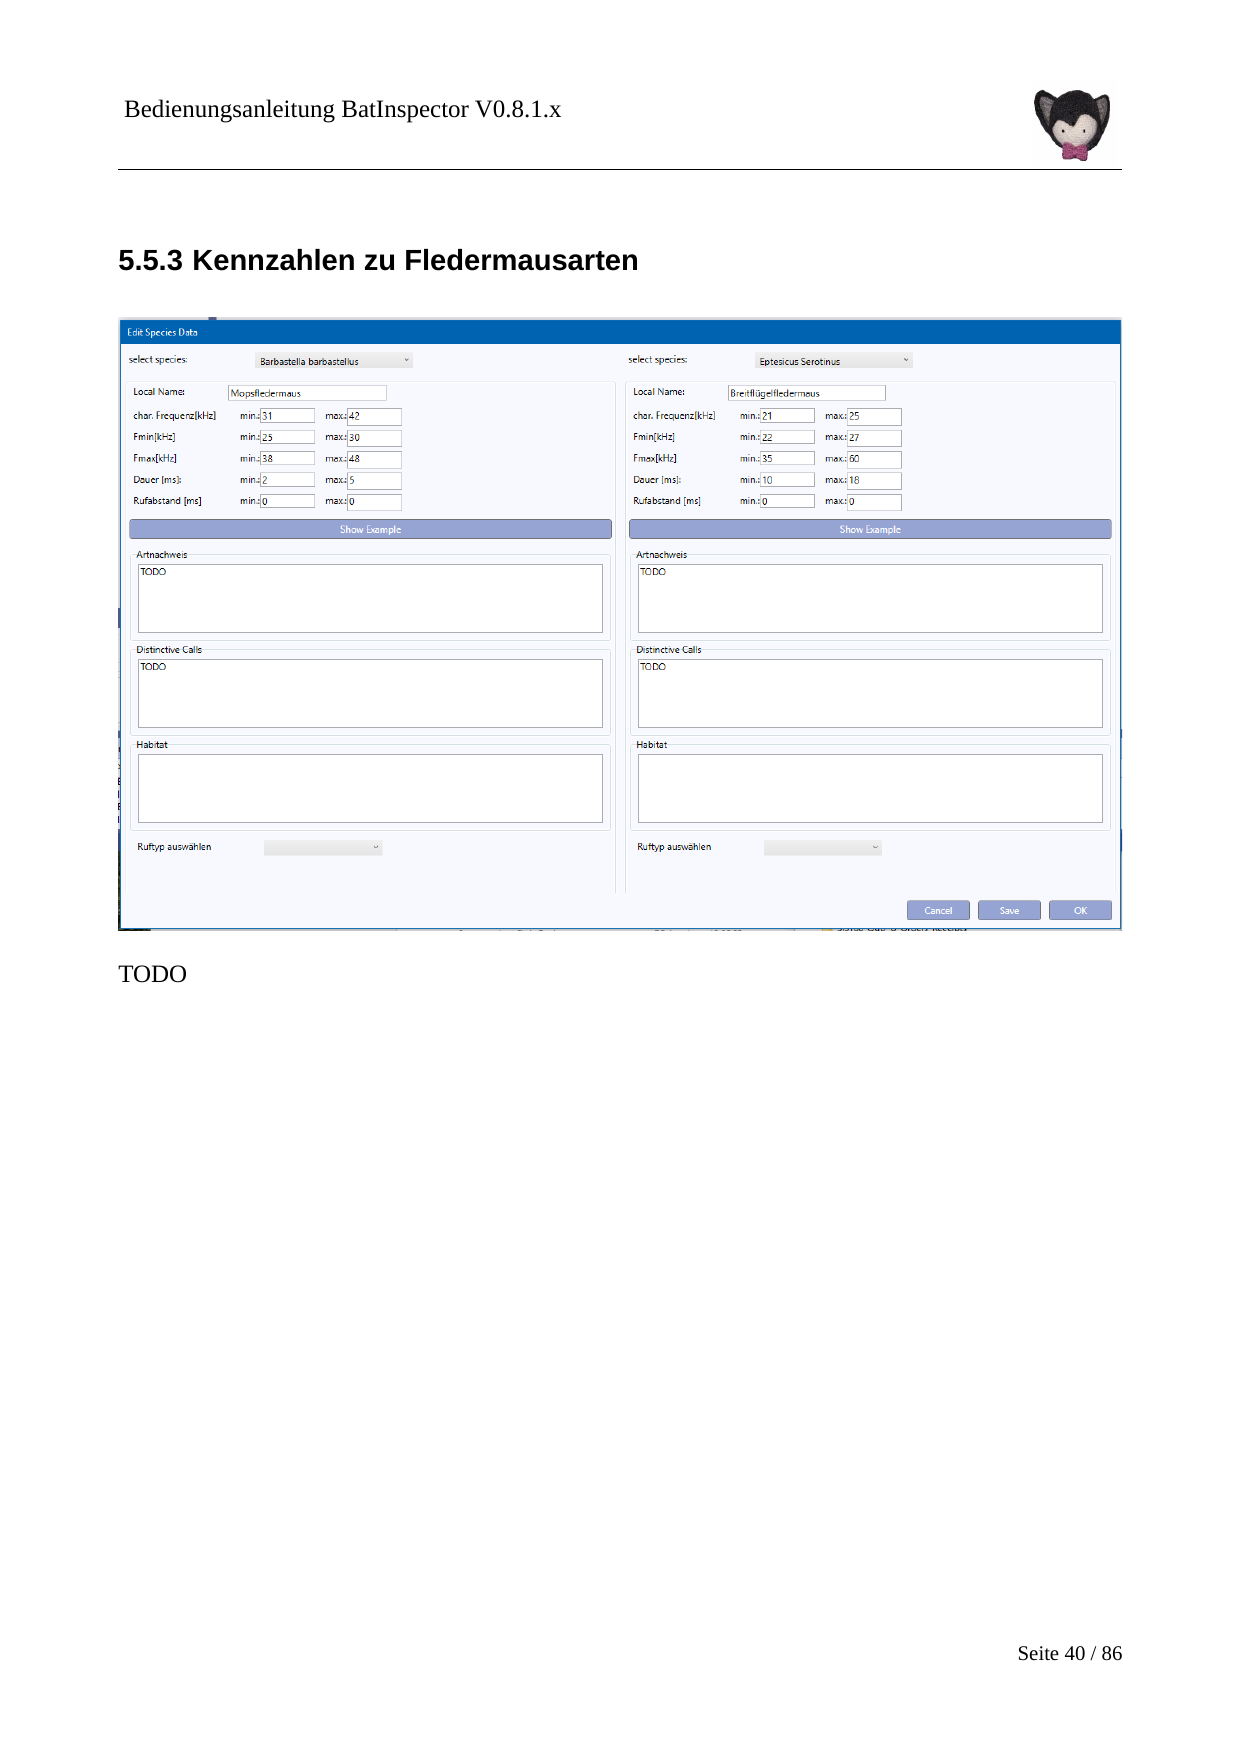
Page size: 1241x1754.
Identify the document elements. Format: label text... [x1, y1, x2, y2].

picture [1030, 80, 1119, 169]
text TODO [118, 959, 1122, 988]
subtitle Kennzahlen zu Fledermausarten [118, 243, 1122, 276]
picture [118, 317, 1123, 931]
